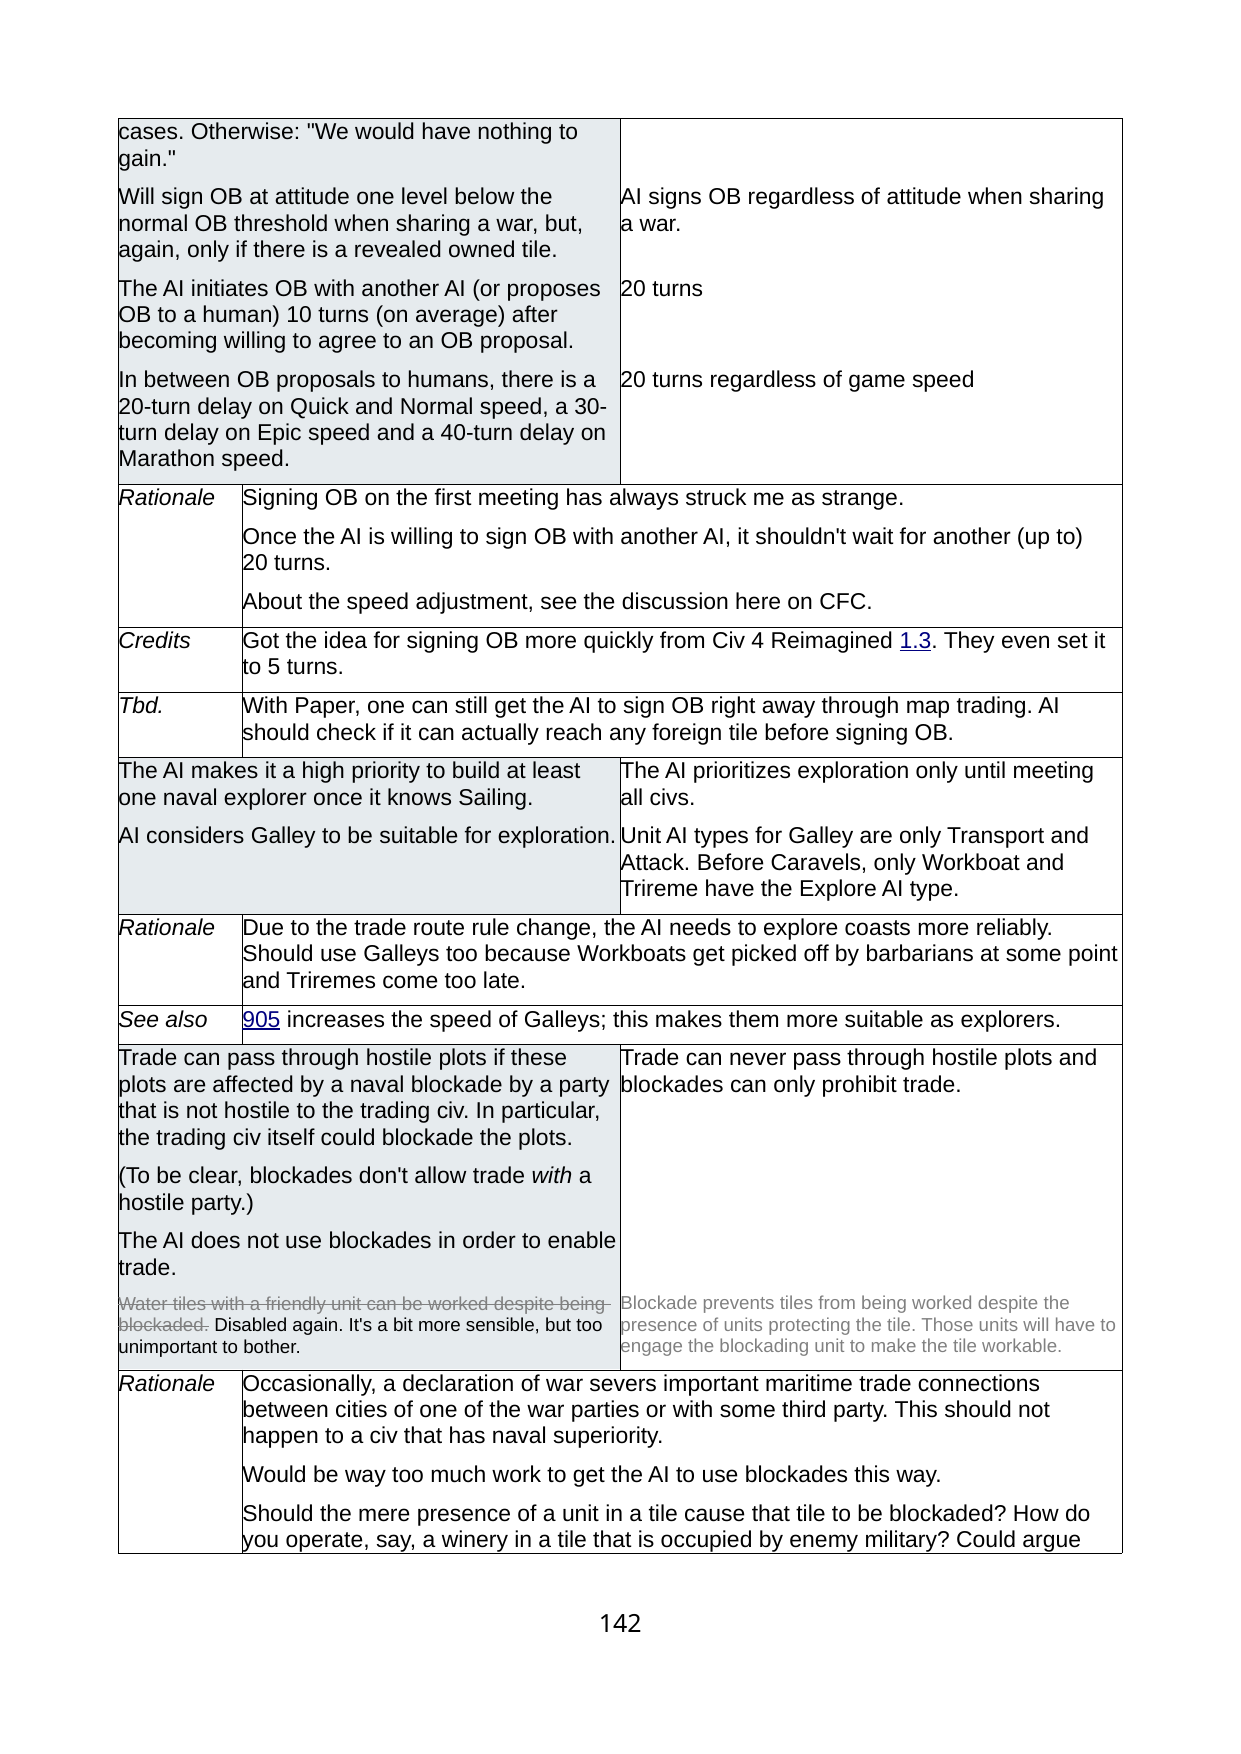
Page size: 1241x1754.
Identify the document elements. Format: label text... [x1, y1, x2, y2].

table_cell Rationale [119, 915, 242, 1005]
table_cell Rationale [119, 485, 242, 627]
table_cell Occasionally, a declaration of war severs important maritime trade connections between cities of one of the war parties or with some third party. This should not happen to a civ that has naval superiority. Would be way too much work to get the AI to use blockades this way. Should the mere presence of a unit in a tile cause that tile to be blockaded? How do you operate, say, a winery in a tile that is occupied by enemy military? Could argue [243, 1371, 1122, 1552]
table_cell Tbd. [119, 693, 242, 757]
table_cell 905 increases the speed of Galleys; this makes them more suitable as explorers. [243, 1006, 1122, 1044]
table_cell The AI prioritizes exploration only until meeting all civs. Unit AI types for Galley are only Transport and Attack. Before Caravels, only Workboat and Trireme have the Explore AI type. [621, 758, 1122, 914]
table_cell Due to the trade route rule change, the AI needs to explore coasts more reliably. Should use Galleys too because Workboats get picked off by barbarians at some point and Triremes come too late. [243, 915, 1122, 1005]
table_cell cases. Otherwise: "We would have nothing to gain." Will sign OB at attitude one level below the normal OB threshold when sharing a war, but, again, only if there is a revealed owned tile. The AI initiates OB with another AI (or proposes OB to a human) 10 turns (on average) after becoming willing to agree to an OB proposal. In between OB proposals to humans, there is a 20-turn delay on Quick and Normal speed, a 30-turn delay on Epic speed and a 40-turn delay on Marathon speed. [119, 119, 620, 484]
table_cell Rationale [119, 1371, 242, 1552]
table_cell With Paper, one can still get the AI to sign OB right away through map trading. AI should check if it can actually reach any foreign tile before signing OB. [243, 693, 1122, 757]
table_cell Trade can never pass through hostile plots and blockades can only prohibit trade. Blockade prevents tiles from being worked despite the presence of units protecting the tile. Those units will have to engage the blockading unit to make the tile workable. [621, 1045, 1122, 1369]
table_cell Signing OB on the first meeting has always struck me as strange. Once the AI is willing to sign OB with another AI, it shouldn't wait for another (up to) 20 turns. About the speed adjustment, see the discussion here on CFC. [243, 485, 1122, 627]
table_cell The AI makes it a high priority to build at least one naval explorer once it knows Sailing. AI considers Galley to be suitable for exploration. [119, 758, 620, 914]
table_cell Got the idea for signing OB more quickly from Civ 4 Reimagined 1.3. They even set it to 5 turns. [243, 628, 1122, 692]
table_cell Credits [119, 628, 242, 692]
table_cell See also [119, 1006, 242, 1044]
table_cell Trade can pass through hostile plots if these plots are affected by a naval blockade by a party that is not hostile to the trading civ. In particular, the trading civ itself could blockade the plots. (To be clear, blockades don't allow trade with a hostile party.) The AI does not use blockades in order to enable trade. Water tiles with a friendly unit can be worked despite being blockaded. Disabled again. It's a bit more sensible, but too unimportant to bother. [119, 1045, 620, 1369]
table_cell AI signs OB regardless of attitude when sharing a war. 20 turns 20 turns regardless of game speed [621, 119, 1122, 484]
